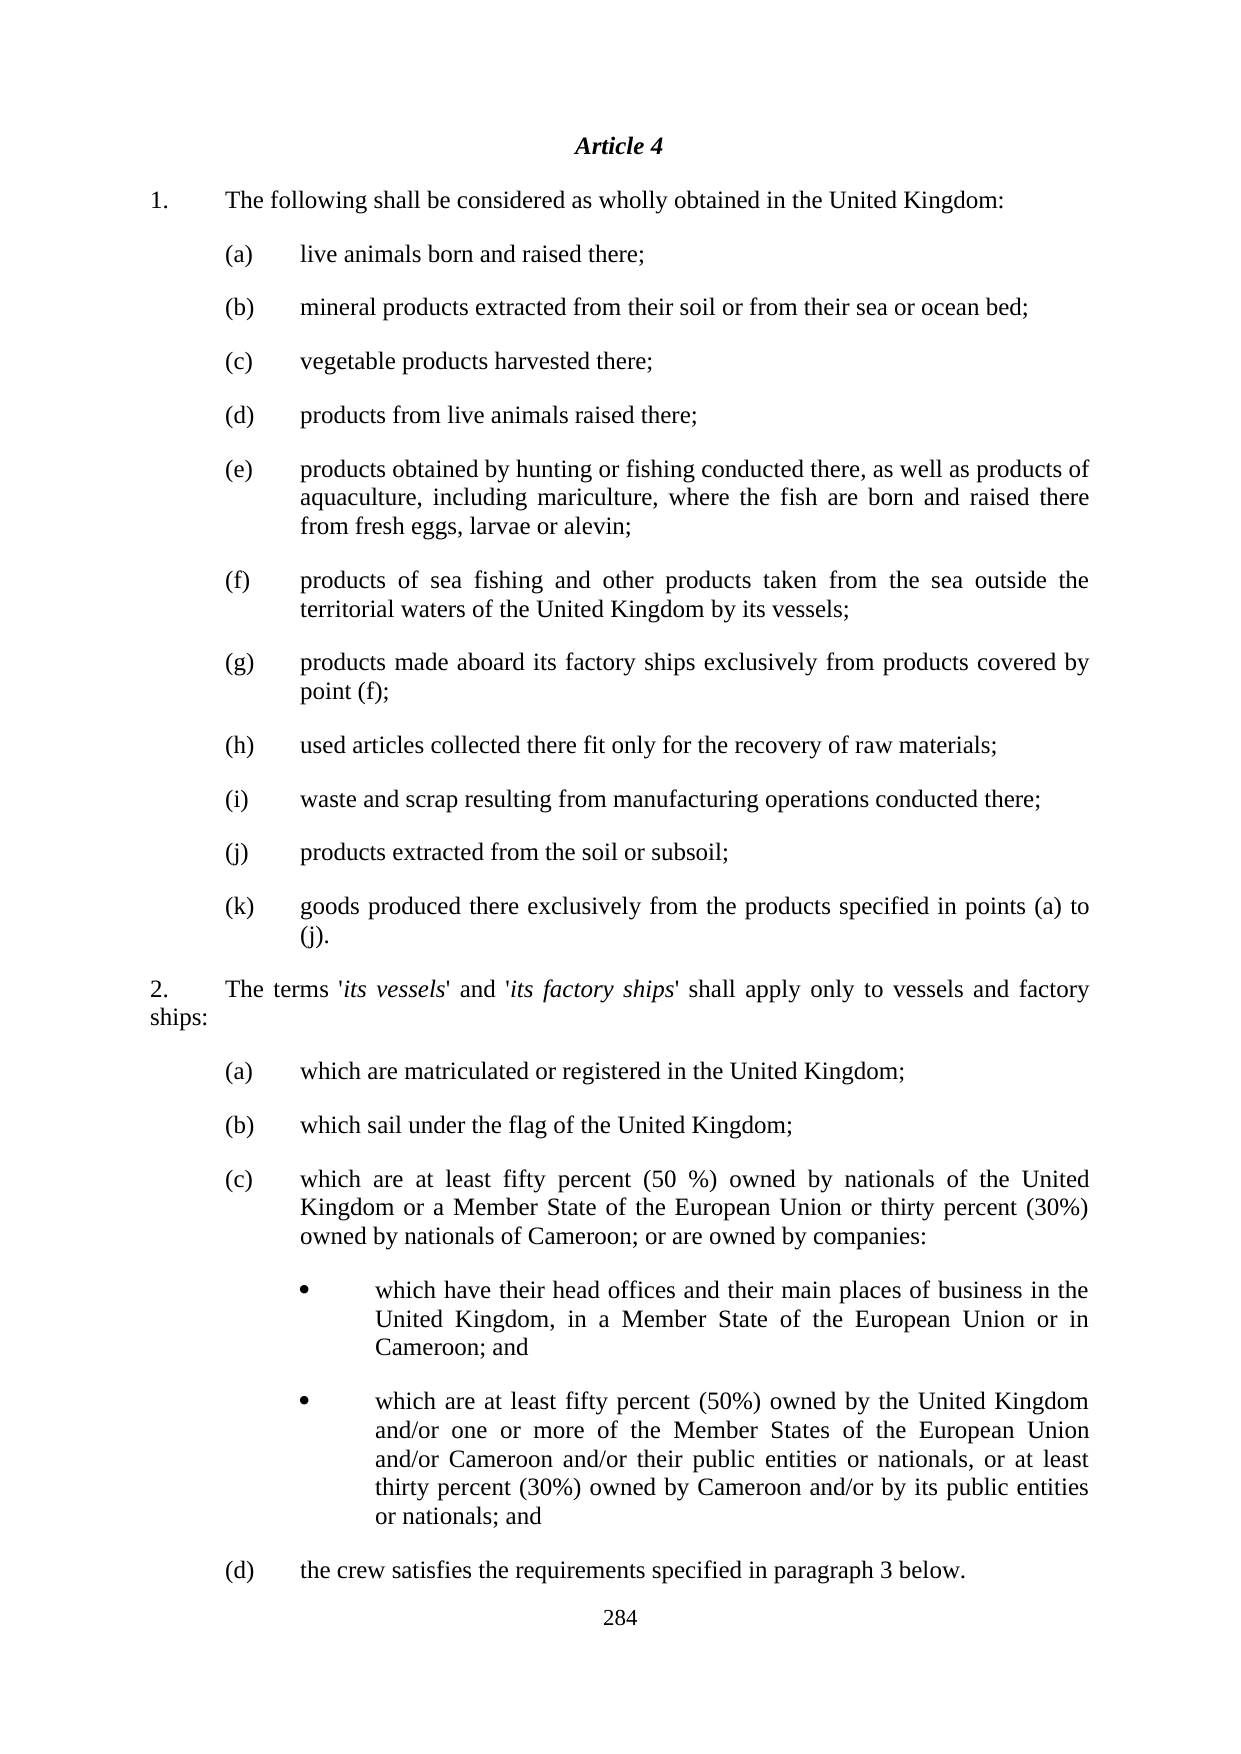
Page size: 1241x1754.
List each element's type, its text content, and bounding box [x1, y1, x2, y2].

text (i) waste and scrap resulting from manufacturing operations conducted there; [225, 784, 1090, 812]
text (g) products made aboard its factory ships exclusively from products covered by point (f); [225, 647, 1090, 705]
text (c) vegetable products harvested there; [225, 346, 1090, 375]
text (f) products of sea fishing and other products taken from the sea outside the territorial waters of the United Kingdom by its vessels; [225, 565, 1090, 622]
text (a) live animals born and raised there; [225, 239, 1090, 267]
text (j) products extracted from the soil or subsoil; [225, 837, 1090, 866]
text (e) products obtained by hunting or fishing conducted there, as well as products of aquaculture, including mariculture, where the fish are born and raised there from fresh eggs, larvae or alevin; [225, 454, 1090, 540]
text Article 4 [150, 131, 1090, 160]
text 2. The terms 'its vessels' and 'its factory ships' shall apply only to vessels and factory ships: [150, 974, 1090, 1031]
text (d) products from live animals raised there; [225, 400, 1090, 429]
text (h) used articles collected there fit only for the recovery of raw materials; [225, 730, 1090, 759]
text (b) mineral products extracted from their soil or from their sea or ocean bed; [225, 292, 1090, 321]
list which are at least fifty percent (50%) owned by the United Kingdom and/or one or more of the Member States of the European Union and/or Cameroon and/or their public entities or nationals, or at least thirty percent (30%) owned by Cameroon and/or by its public entities or nationals; and [300, 1386, 1090, 1530]
text (k) goods produced there exclusively from the products specified in points (a) to (j). [225, 891, 1090, 949]
text (d) the crew satisfies the requirements specified in paragraph 3 below. [225, 1555, 1090, 1584]
text (c) which are at least fifty percent (50 %) owned by nationals of the United Kingdom or a Member State of the European Union or thirty percent (30%) owned by nationals of Cameroon; or are owned by companies: [225, 1164, 1090, 1250]
text (a) which are matriculated or registered in the United Kingdom; [225, 1056, 1090, 1085]
text 1. The following shall be considered as wholly obtained in the United Kingdom: [150, 185, 1090, 214]
list which have their head offices and their main places of business in the United Kingdom, in a Member State of the European Union or in Cameroon; and [300, 1275, 1090, 1361]
text (b) which sail under the flag of the United Kingdom; [225, 1110, 1090, 1139]
